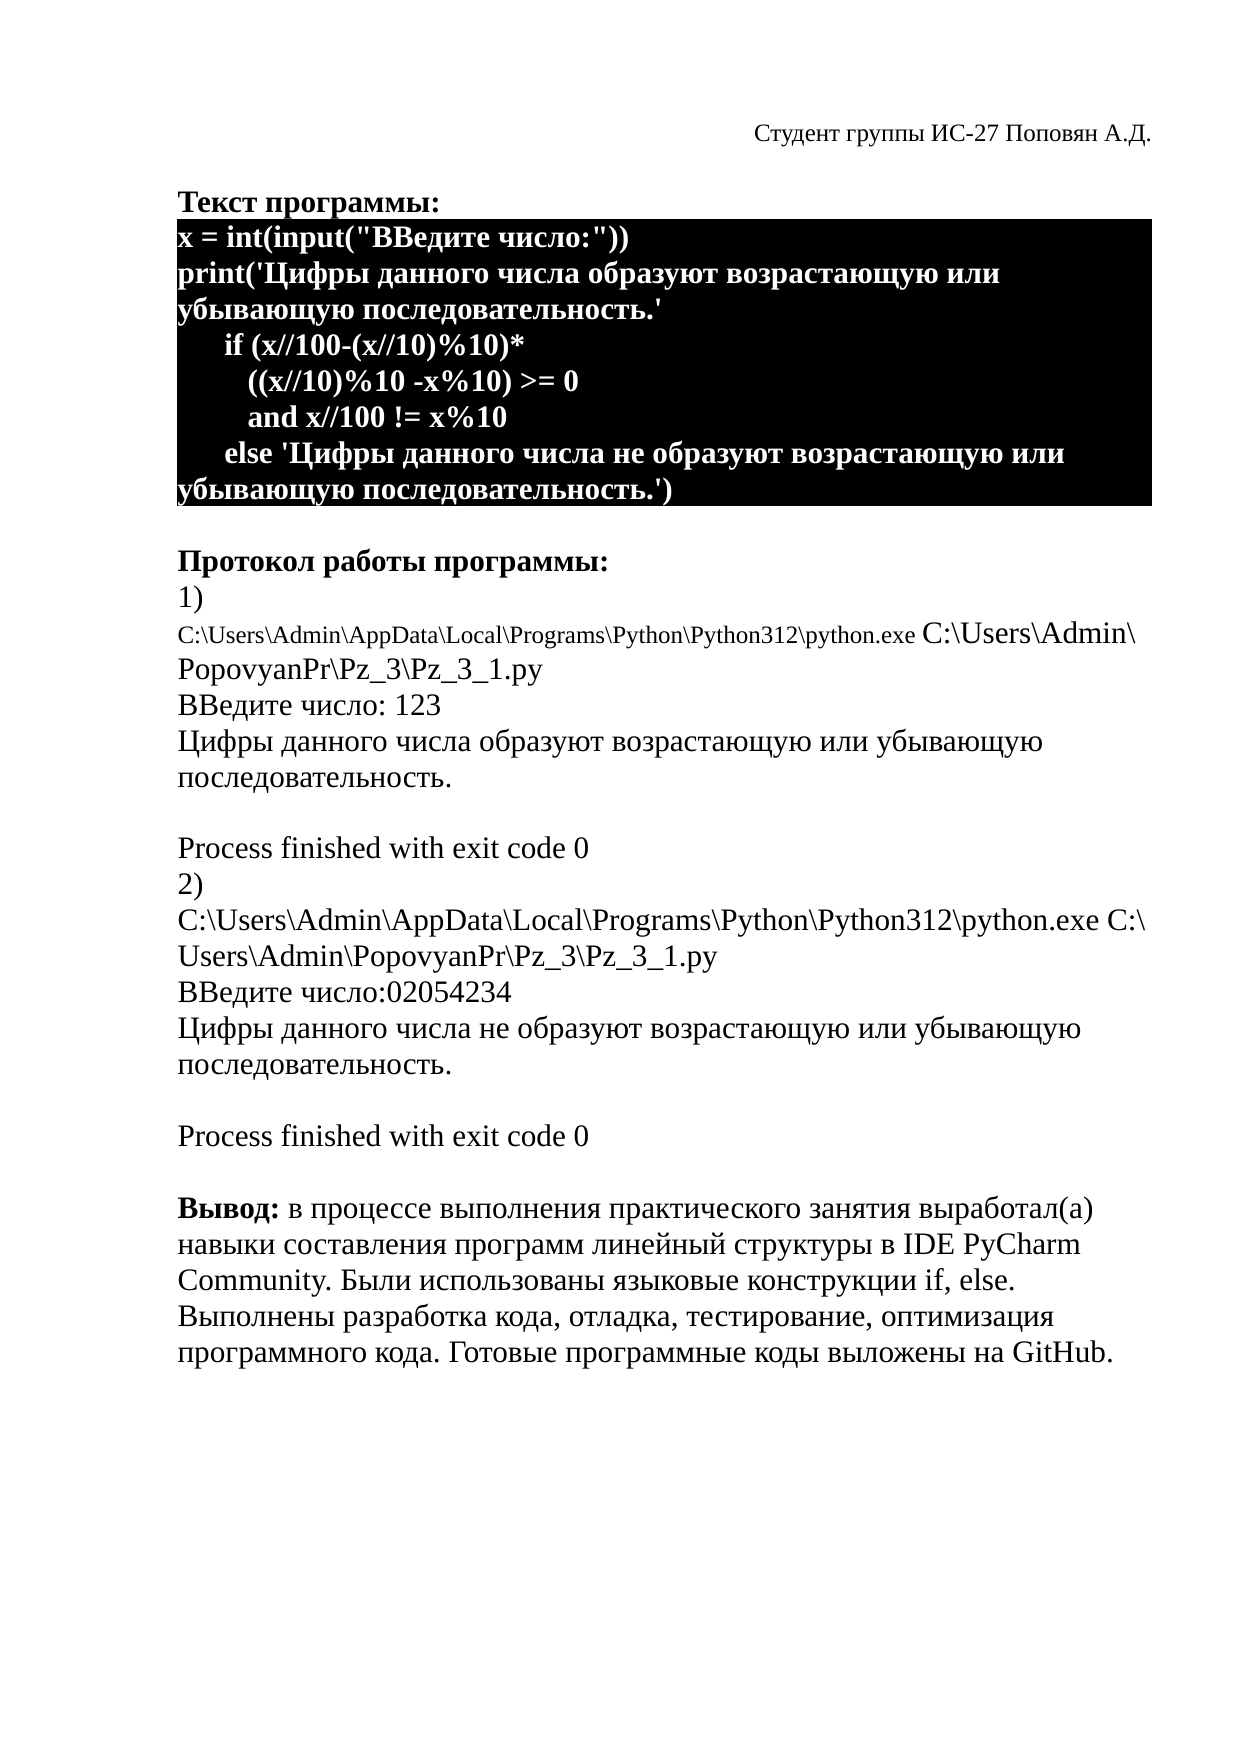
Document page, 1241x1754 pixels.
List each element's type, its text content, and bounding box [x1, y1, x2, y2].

text Текст программы: [177, 183, 1152, 219]
text C:\Users\Admin\AppData\Local\Programs\Python\Python312\python.exe C:\Users\Admin\PopovyanPr\Pz_3\Pz_3_1.py [177, 902, 1152, 973]
text Цифры данного числа образуют возрастающую или убывающую последовательность. [177, 722, 1152, 794]
text Студент группы ИС-27 Поповян А.Д. [177, 118, 1152, 147]
text ВВедите число: 123 [177, 686, 1152, 722]
text Протокол работы программы: [177, 542, 1152, 578]
text 2) [177, 866, 1152, 902]
text программного кода. Готовые программные коды выложены на GitHub. [177, 1333, 1152, 1369]
text Вывод: в процессе выполнения практического занятия выработал(а) навыки составления программ линейный структуры в IDE PyCharm Community. Были использованы языковые конструкции if, else. Выполнены разработка кода, отладка, тестирование, оптимизация [177, 1189, 1152, 1333]
text Process finished with exit code 0 [177, 1117, 1152, 1153]
text 1) [177, 578, 1152, 614]
text x = int(input("ВВедите число:")) print('Цифры данного числа образуют возрастающую или убывающую последовательность.' if (x//100-(x//10)%10)* ((x//10)%10 -x%10) >= 0 and x//100 != x%10 else 'Цифры данного числа не образуют возрастающую или убывающую последовательность.') [177, 219, 1152, 506]
text C:\Users\Admin\AppData\Local\Programs\Python\Python312\python.exe C:\Users\Admin\PopovyanPr\Pz_3\Pz_3_1.py [177, 614, 1152, 686]
text Process finished with exit code 0 [177, 830, 1152, 866]
text Цифры данного числа не образуют возрастающую или убывающую последовательность. [177, 1009, 1152, 1081]
text ВВедите число:02054234 [177, 973, 1152, 1009]
